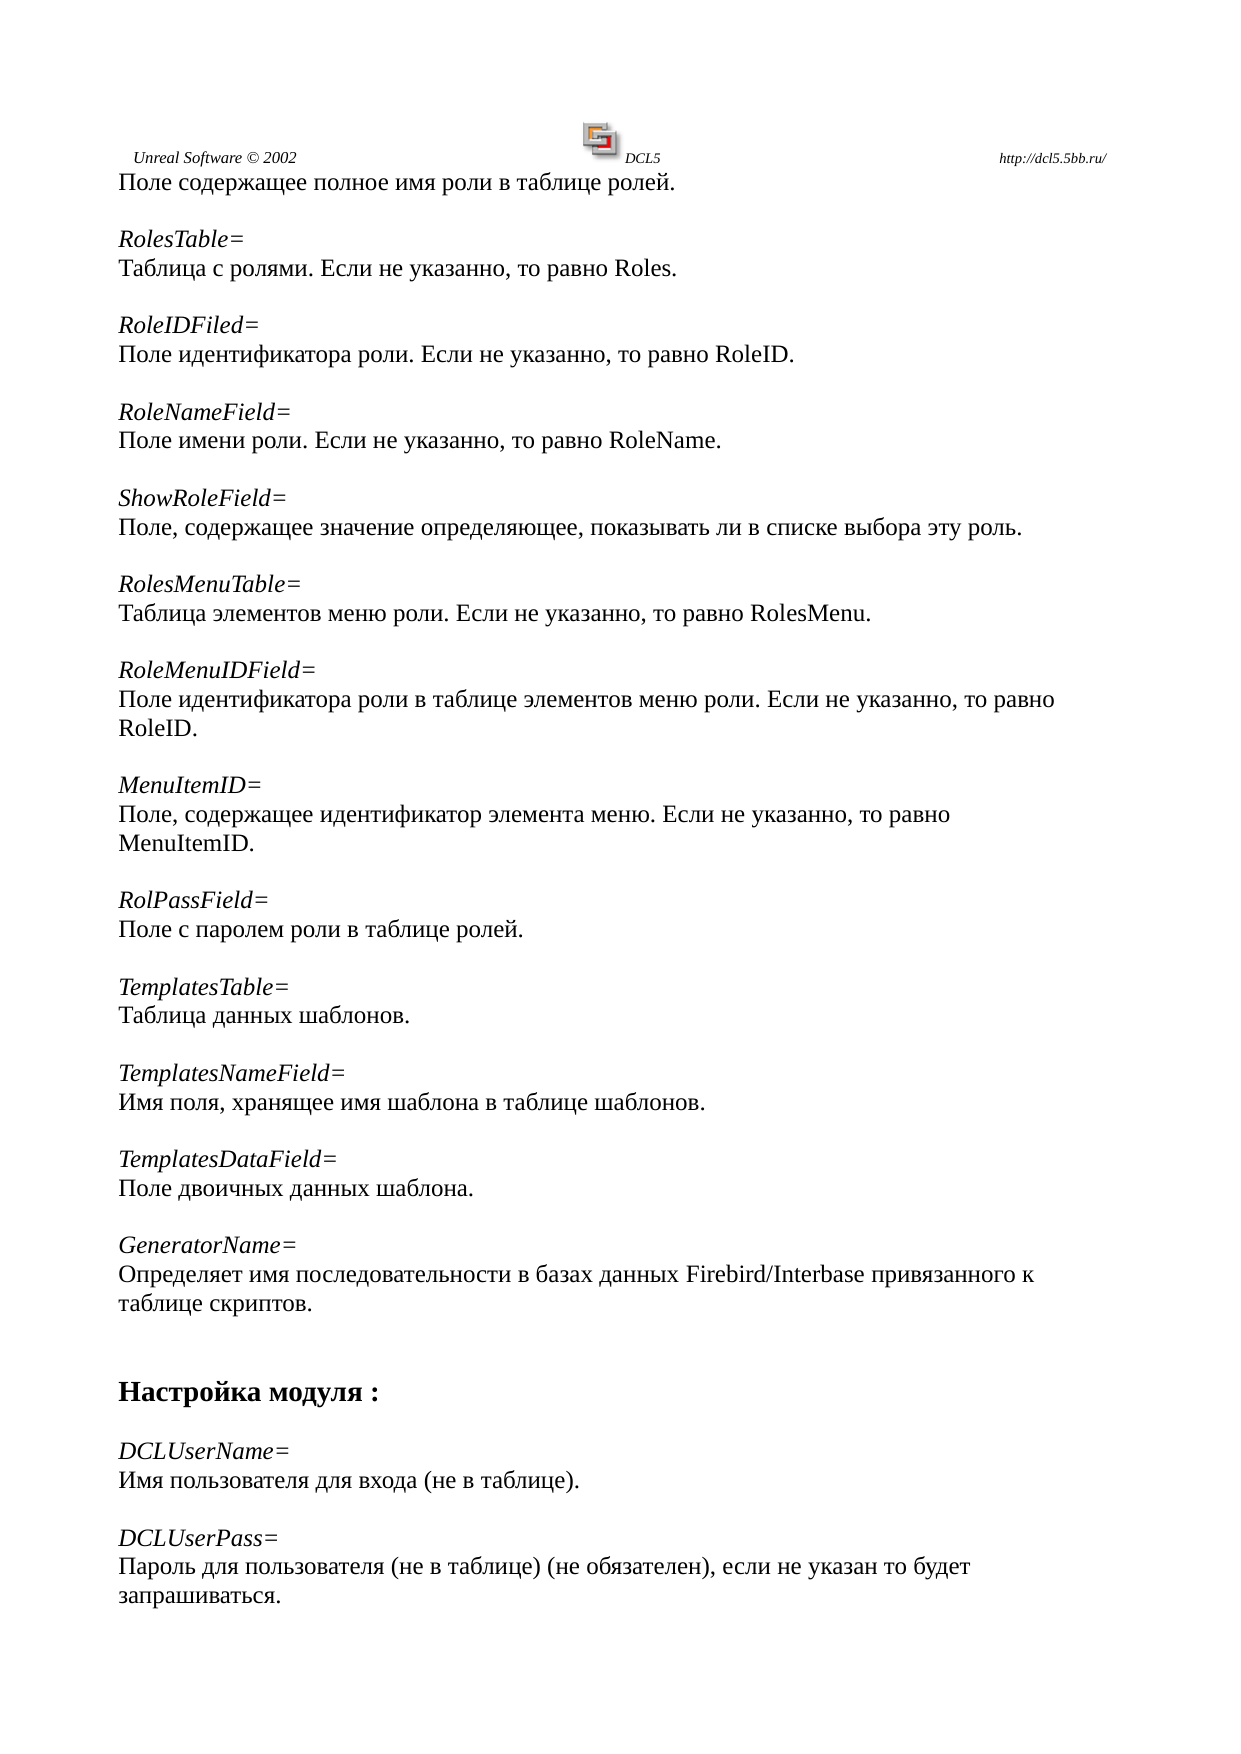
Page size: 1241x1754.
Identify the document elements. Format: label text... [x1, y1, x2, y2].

text Поле идентификатора роли в таблице элементов меню роли. Если не указанно, то равно [118, 684, 1122, 713]
text Определяет имя последовательности в базах данных Firebird/Interbase привязанного к таблице скриптов. [118, 1259, 1122, 1317]
text RolPassField= [118, 885, 1122, 914]
text RoleIDFiled= [118, 310, 1122, 339]
text Поле с паролем роли в таблице ролей. [118, 914, 1122, 943]
text Настройка модуля : [118, 1374, 1122, 1408]
text TemplatesNameField= [118, 1058, 1122, 1087]
text RoleNameField= [118, 397, 1122, 425]
picture [579, 118, 625, 164]
text GeneratorName= [118, 1230, 1122, 1259]
text Поле двоичных данных шаблона. [118, 1173, 1122, 1202]
text RolesMenuTable= [118, 569, 1122, 598]
text Таблица данных шаблонов. [118, 1000, 1122, 1029]
text Пароль для пользователя (не в таблице) (не обязателен), если не указан то будет запрашиваться. [118, 1551, 1122, 1609]
text RoleMenuIDField= [118, 655, 1122, 684]
text Поле имени роли. Если не указанно, то равно RoleName. [118, 425, 1122, 454]
text Имя поля, хранящее имя шаблона в таблице шаблонов. [118, 1087, 1122, 1115]
text DCLUserPass= [118, 1523, 1122, 1551]
text MenuItemID. [118, 828, 1122, 857]
text TemplatesDataField= [118, 1144, 1122, 1173]
text RolesTable= [118, 224, 1122, 253]
text DCLUserName= [118, 1436, 1122, 1465]
text Таблица элементов меню роли. Если не указанно, то равно RolesMenu. [118, 598, 1122, 627]
text Поле, содержащее идентификатор элемента меню. Если не указанно, то равно [118, 799, 1122, 828]
text ShowRoleField= [118, 483, 1122, 512]
text Поле идентификатора роли. Если не указанно, то равно RoleID. [118, 339, 1122, 368]
text Поле, содержащее значение определяющее, показывать ли в списке выбора эту роль. [118, 512, 1122, 540]
text Поле содержащее полное имя роли в таблице ролей. [118, 167, 1122, 195]
text RoleID. [118, 713, 1122, 742]
text MenuItemID= [118, 770, 1122, 799]
text Имя пользователя для входа (не в таблице). [118, 1465, 1122, 1494]
text Таблица с ролями. Если не указанно, то равно Roles. [118, 253, 1122, 282]
text TemplatesTable= [118, 972, 1122, 1000]
